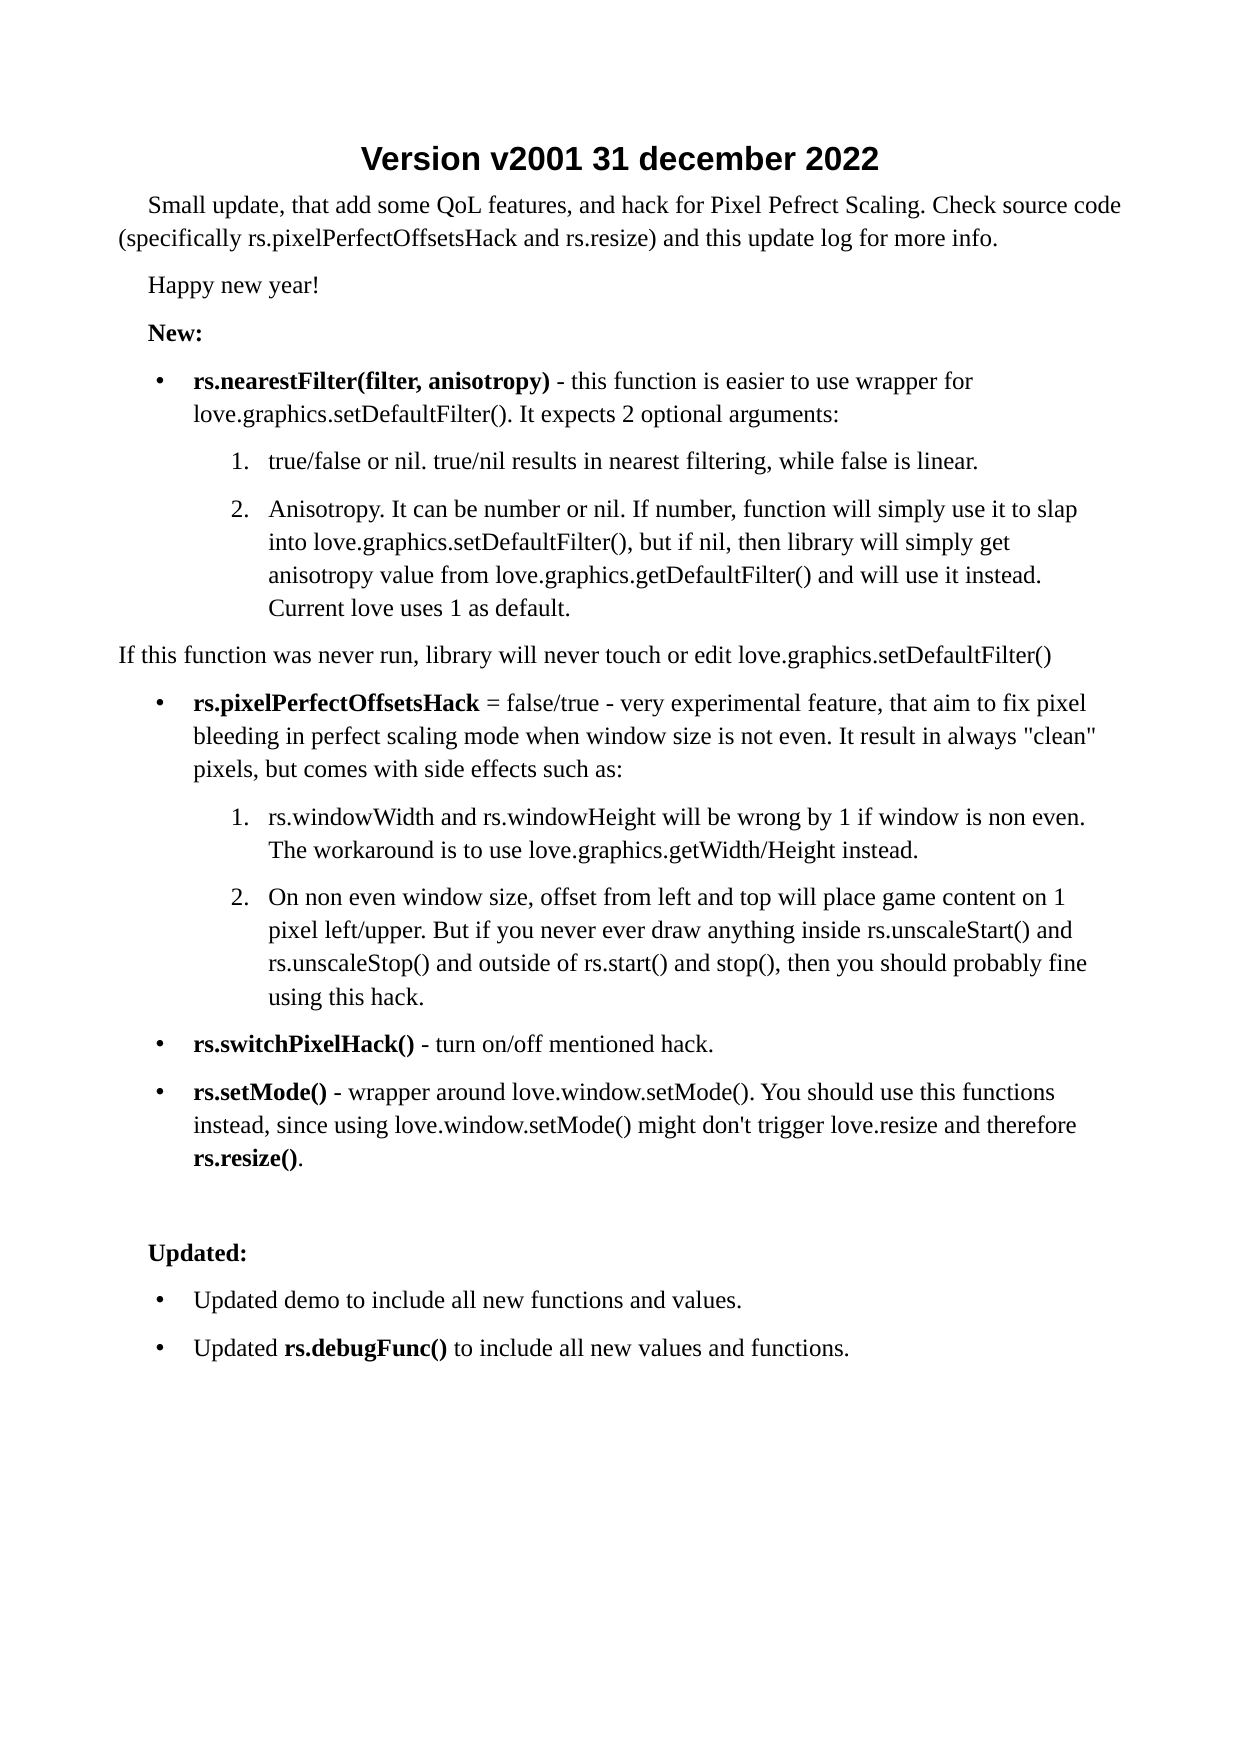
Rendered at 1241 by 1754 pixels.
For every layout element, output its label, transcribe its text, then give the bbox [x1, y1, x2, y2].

list rs.pixelPerfectOffsetsHack = false/true - very experimental feature, that aim to fix pixel bleeding in perfect scaling mode when window size is not even. It result in always "clean" pixels, but comes with side effects such as: [156, 688, 1122, 783]
list Updated demo to include all new functions and values. [156, 1286, 1122, 1314]
list rs.setMode() - wrapper around love.window.setMode(). You should use this functions instead, since using love.window.setMode() might don't trigger love.resize and therefore rs.resize(). [156, 1077, 1122, 1172]
text If this function was never run, library will never touch or edit love.graphics.setDefaultFilter() [118, 641, 1122, 669]
list rs.switchPixelHack() - turn on/off mentioned hack. [156, 1029, 1122, 1058]
list rs.nearestFilter(filter, anisotropy) - this function is easier to use wrapper for love.graphics.setDefaultFilter(). It expects 2 optional arguments: [156, 366, 1122, 427]
list Updated rs.debugFunc() to include all new values and functions. [156, 1333, 1122, 1362]
list On non even window size, offset from left and top will place game content on 1 pixel left/upper. But if you never ever draw anything inside rs.unscaleStart() and rs.unscaleStop() and outside of rs.start() and stop(), then you should probably fine using this hack. [231, 882, 1122, 1010]
text Small update, that add some QoL features, and hack for Pixel Pefrect Scaling. Check source code (specifically rs.pixelPerfectOffsetsHack and rs.resize) and this update log for more info. [118, 190, 1122, 252]
list Anisotropy. It can be number or nil. If number, function will simply use it to slap into love.graphics.setDefaultFilter(), but if nil, then library will simply get anisotropy value from love.graphics.getDefaultFilter() and will use it instead. Current love uses 1 as default. [231, 494, 1122, 622]
text New: [118, 318, 1122, 347]
text Updated: [118, 1238, 1122, 1267]
list true/false or nil. true/nil results in nearest filtering, while false is linear. [231, 446, 1122, 475]
list rs.windowWidth and rs.windowHeight will be wrong by 1 if window is non even. The workaround is to use love.graphics.getWidth/Height instead. [231, 802, 1122, 864]
subtitle Version v2001 31 december 2022 [118, 139, 1122, 177]
text Happy new year! [118, 271, 1122, 299]
